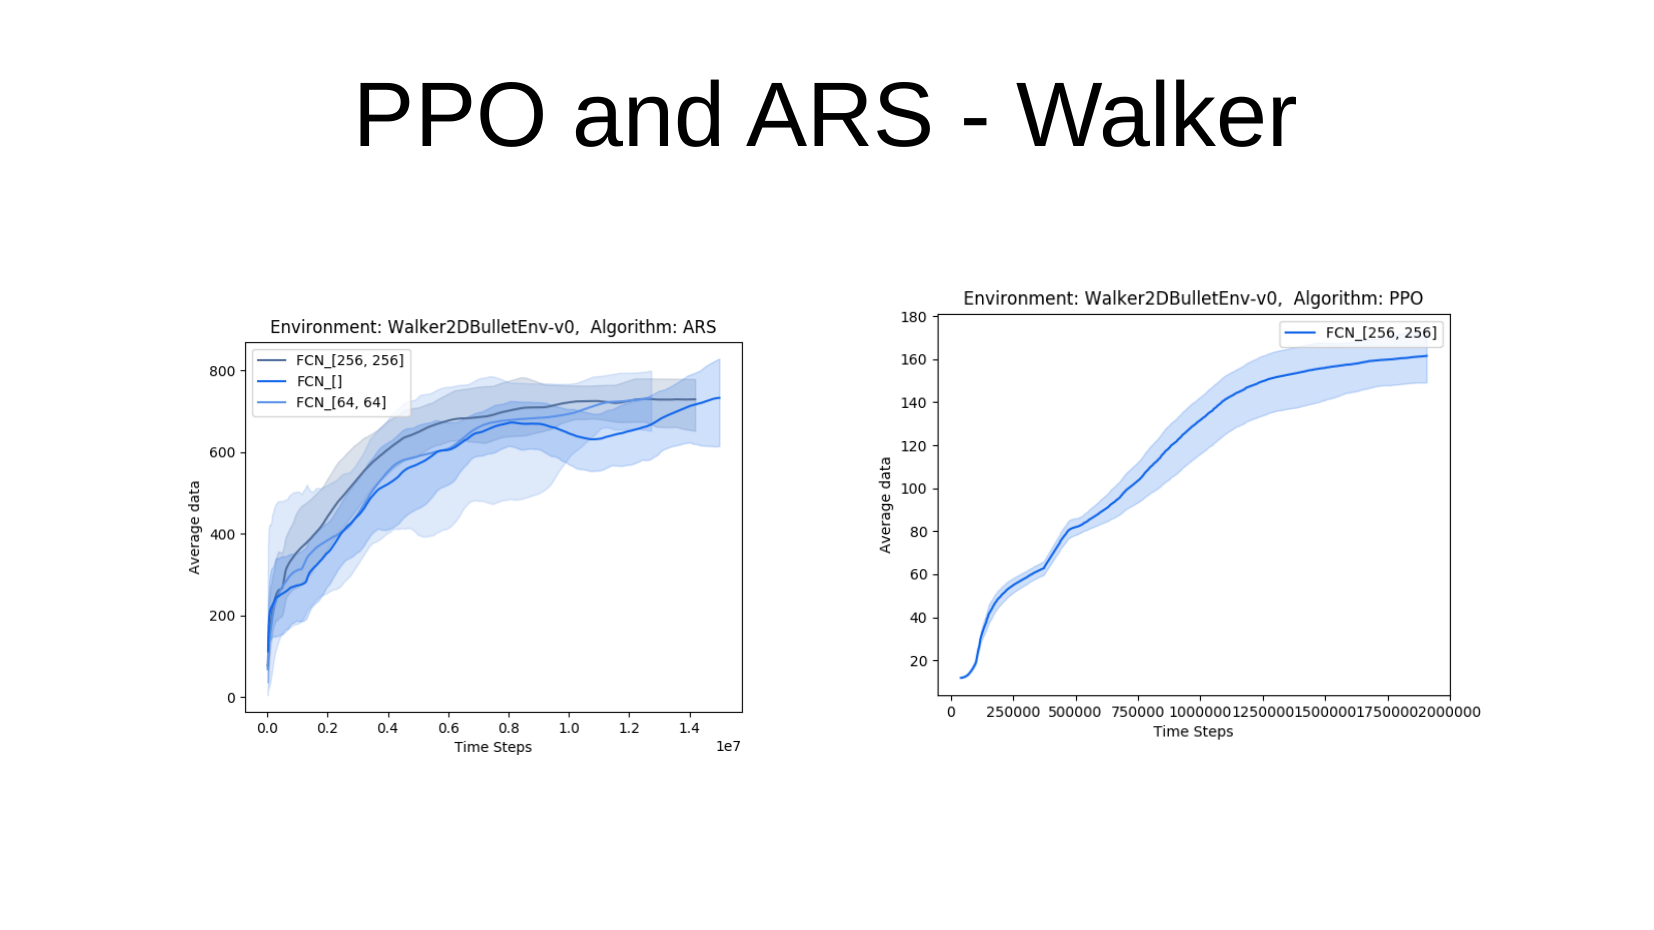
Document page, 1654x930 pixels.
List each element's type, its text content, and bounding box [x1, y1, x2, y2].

picture [855, 254, 1516, 750]
title PPO and ARS - Walker [82, 37, 1571, 193]
picture [165, 284, 806, 766]
